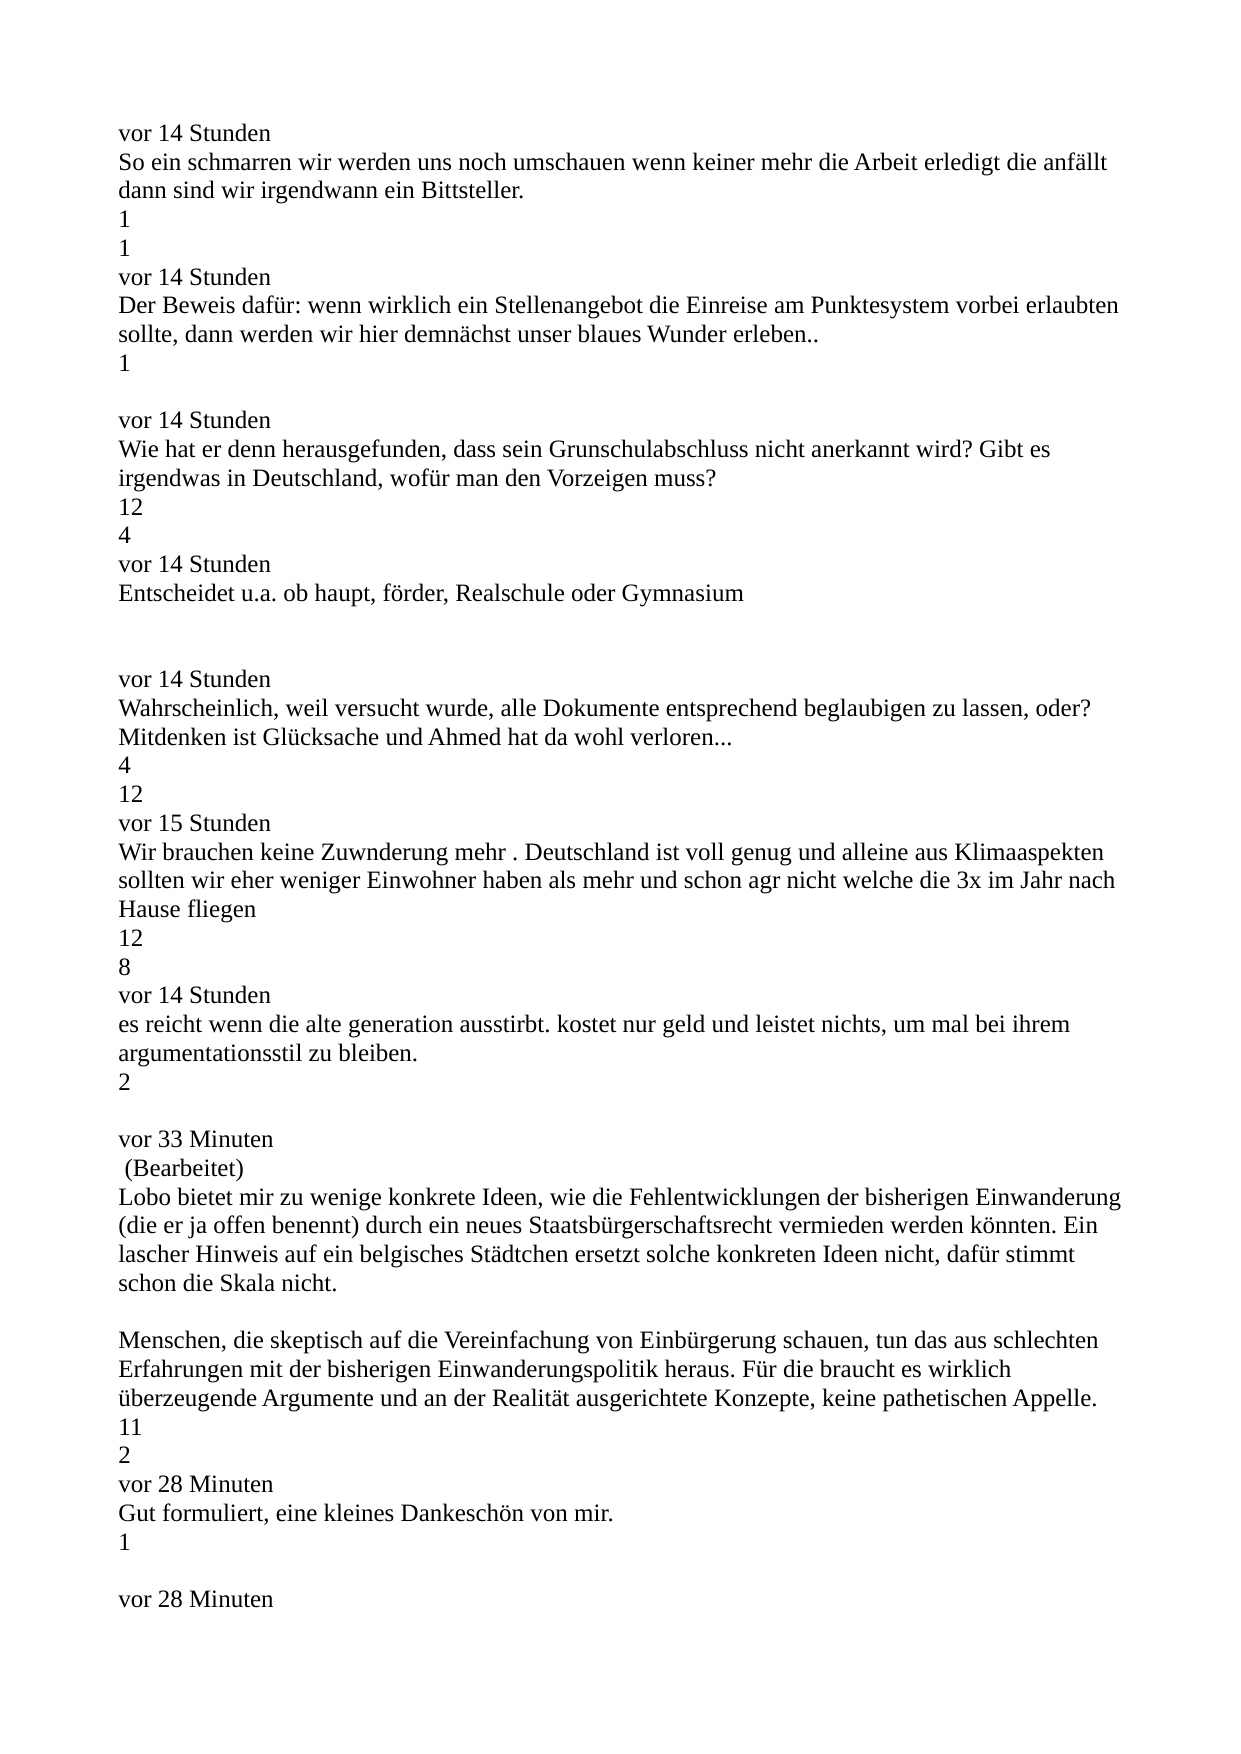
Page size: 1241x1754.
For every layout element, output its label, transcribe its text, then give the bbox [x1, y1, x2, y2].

text vor 14 Stunden [118, 118, 1122, 147]
text vor 14 Stunden [118, 664, 1122, 693]
text es reicht wenn die alte generation ausstirbt. kostet nur geld und leistet nichts, um mal bei ihrem argumentationsstil zu bleiben. [118, 1009, 1122, 1067]
text Menschen, die skeptisch auf die Vereinfachung von Einbürgerung schauen, tun das aus schlechten Erfahrungen mit der bisherigen Einwanderungspolitik heraus. Für die braucht es wirklich überzeugende Argumente und an der Realität ausgerichtete Konzepte, keine pathetischen Appelle. [118, 1326, 1122, 1412]
text 12 [118, 779, 1122, 808]
text vor 15 Stunden [118, 808, 1122, 837]
text vor 14 Stunden [118, 406, 1122, 434]
text Wahrscheinlich, weil versucht wurde, alle Dokumente entsprechend beglaubigen zu lassen, oder? Mitdenken ist Glücksache und Ahmed hat da wohl verloren... [118, 693, 1122, 751]
text 12 [118, 492, 1122, 521]
text vor 28 Minuten [118, 1469, 1122, 1498]
text vor 33 Minuten [118, 1124, 1122, 1153]
text Wir brauchen keine Zuwnderung mehr . Deutschland ist voll genug und alleine aus Klimaaspekten sollten wir eher weniger Einwohner haben als mehr und schon agr nicht welche die 3x im Jahr nach Hause fliegen [118, 837, 1122, 923]
text vor 14 Stunden [118, 981, 1122, 1009]
text 1 [118, 233, 1122, 262]
text 11 [118, 1412, 1122, 1441]
text 4 [118, 751, 1122, 779]
text 2 [118, 1067, 1122, 1096]
text 1 [118, 1527, 1122, 1556]
text 8 [118, 952, 1122, 981]
text Entscheidet u.a. ob haupt, förder, Realschule oder Gymnasium [118, 578, 1122, 607]
text vor 28 Minuten [118, 1584, 1122, 1613]
text Lobo bietet mir zu wenige konkrete Ideen, wie die Fehlentwicklungen der bisherigen Einwanderung (die er ja offen benennt) durch ein neues Staatsbürgerschaftsrecht vermieden werden könnten. Ein lascher Hinweis auf ein belgisches Städtchen ersetzt solche konkreten Ideen nicht, dafür stimmt schon die Skala nicht. [118, 1182, 1122, 1297]
text Gut formuliert, eine kleines Dankeschön von mir. [118, 1498, 1122, 1527]
text So ein schmarren wir werden uns noch umschauen wenn keiner mehr die Arbeit erledigt die anfällt dann sind wir irgendwann ein Bittsteller. [118, 147, 1122, 204]
text vor 14 Stunden [118, 549, 1122, 578]
text vor 14 Stunden [118, 262, 1122, 291]
text 1 [118, 348, 1122, 377]
text Wie hat er denn herausgefunden, dass sein Grunschulabschluss nicht anerkannt wird? Gibt es irgendwas in Deutschland, wofür man den Vorzeigen muss? [118, 434, 1122, 492]
text (Bearbeitet) [118, 1153, 1122, 1182]
text 4 [118, 521, 1122, 549]
text Der Beweis dafür: wenn wirklich ein Stellenangebot die Einreise am Punktesystem vorbei erlaubten sollte, dann werden wir hier demnächst unser blaues Wunder erleben.. [118, 291, 1122, 348]
text 2 [118, 1441, 1122, 1469]
text 1 [118, 204, 1122, 233]
text 12 [118, 923, 1122, 952]
